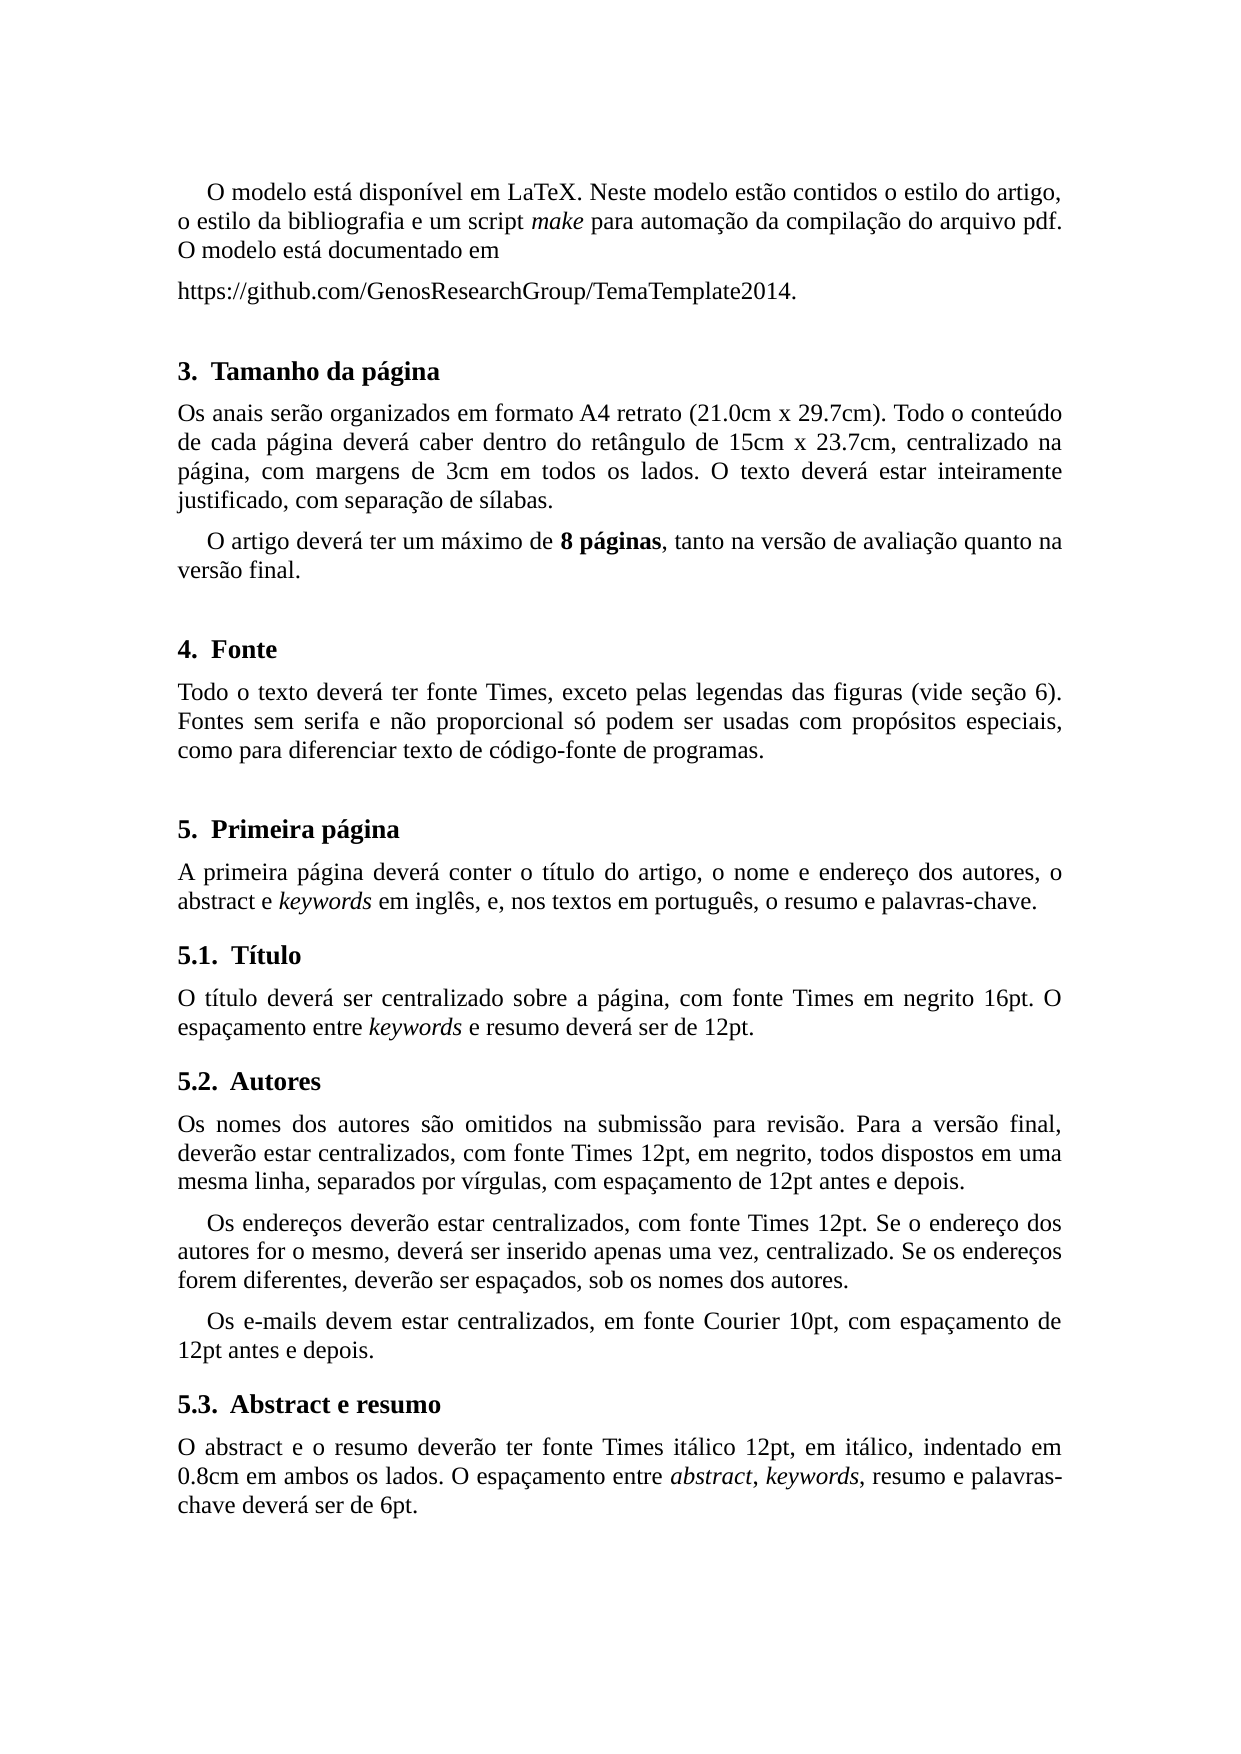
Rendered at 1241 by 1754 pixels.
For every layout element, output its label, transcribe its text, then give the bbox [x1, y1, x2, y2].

text Os e-mails devem estar centralizados, em fonte Courier 10pt, com espaçamento de 12pt antes e depois. [177, 1306, 1063, 1364]
text O modelo está disponível em LaTeX. Neste modelo estão contidos o estilo do artigo, o estilo da bibliografia e um script make para automação da compilação do arquivo pdf. O modelo está documentado em [177, 177, 1063, 263]
text A primeira página deverá conter o título do artigo, o nome e endereço dos autores, o abstract e keywords em inglês, e, nos textos em português, o resumo e palavras-chave. [177, 857, 1063, 915]
text Todo o texto deverá ter fonte Times, exceto pelas legendas das figuras (vide seção 6). Fontes sem serifa e não proporcional só podem ser usadas com propósitos especiais, como para diferenciar texto de código-fonte de programas. [177, 677, 1063, 763]
subtitle 5.1. Título [177, 939, 1063, 971]
text https://github.com/GenosResearchGroup/TemaTemplate2014. [177, 276, 1063, 305]
text O título deverá ser centralizado sobre a página, com fonte Times em negrito 16pt. O espaçamento entre keywords e resumo deverá ser de 12pt. [177, 983, 1063, 1041]
text Os nomes dos autores são omitidos na submissão para revisão. Para a versão final, deverão estar centralizados, com fonte Times 12pt, em negrito, todos dispostos em uma mesma linha, separados por vírgulas, com espaçamento de 12pt antes e depois. [177, 1109, 1063, 1195]
subtitle 5. Primeira página [177, 814, 1063, 845]
text Os endereços deverão estar centralizados, com fonte Times 12pt. Se o endereço dos autores for o mesmo, deverá ser inserido apenas uma vez, centralizado. Se os endereços forem diferentes, deverão ser espaçados, sob os nomes dos autores. [177, 1208, 1063, 1294]
subtitle 3. Tamanho da página [177, 355, 1063, 386]
text O artigo deverá ter um máximo de 8 páginas, tanto na versão de avaliação quanto na versão final. [177, 526, 1063, 583]
subtitle 5.3. Abstract e resumo [177, 1389, 1063, 1420]
text O abstract e o resumo deverão ter fonte Times itálico 12pt, em itálico, indentado em 0.8cm em ambos os lados. O espaçamento entre abstract, keywords, resumo e palavras-chave deverá ser de 6pt. [177, 1432, 1063, 1518]
subtitle 5.2. Autores [177, 1065, 1063, 1096]
subtitle 4. Fonte [177, 634, 1063, 665]
text Os anais serão organizados em formato A4 retrato (21.0cm x 29.7cm). Todo o conteúdo de cada página deverá caber dentro do retângulo de 15cm x 23.7cm, centralizado na página, com margens de 3cm em todos os lados. O texto deverá estar inteiramente justificado, com separação de sílabas. [177, 398, 1063, 513]
